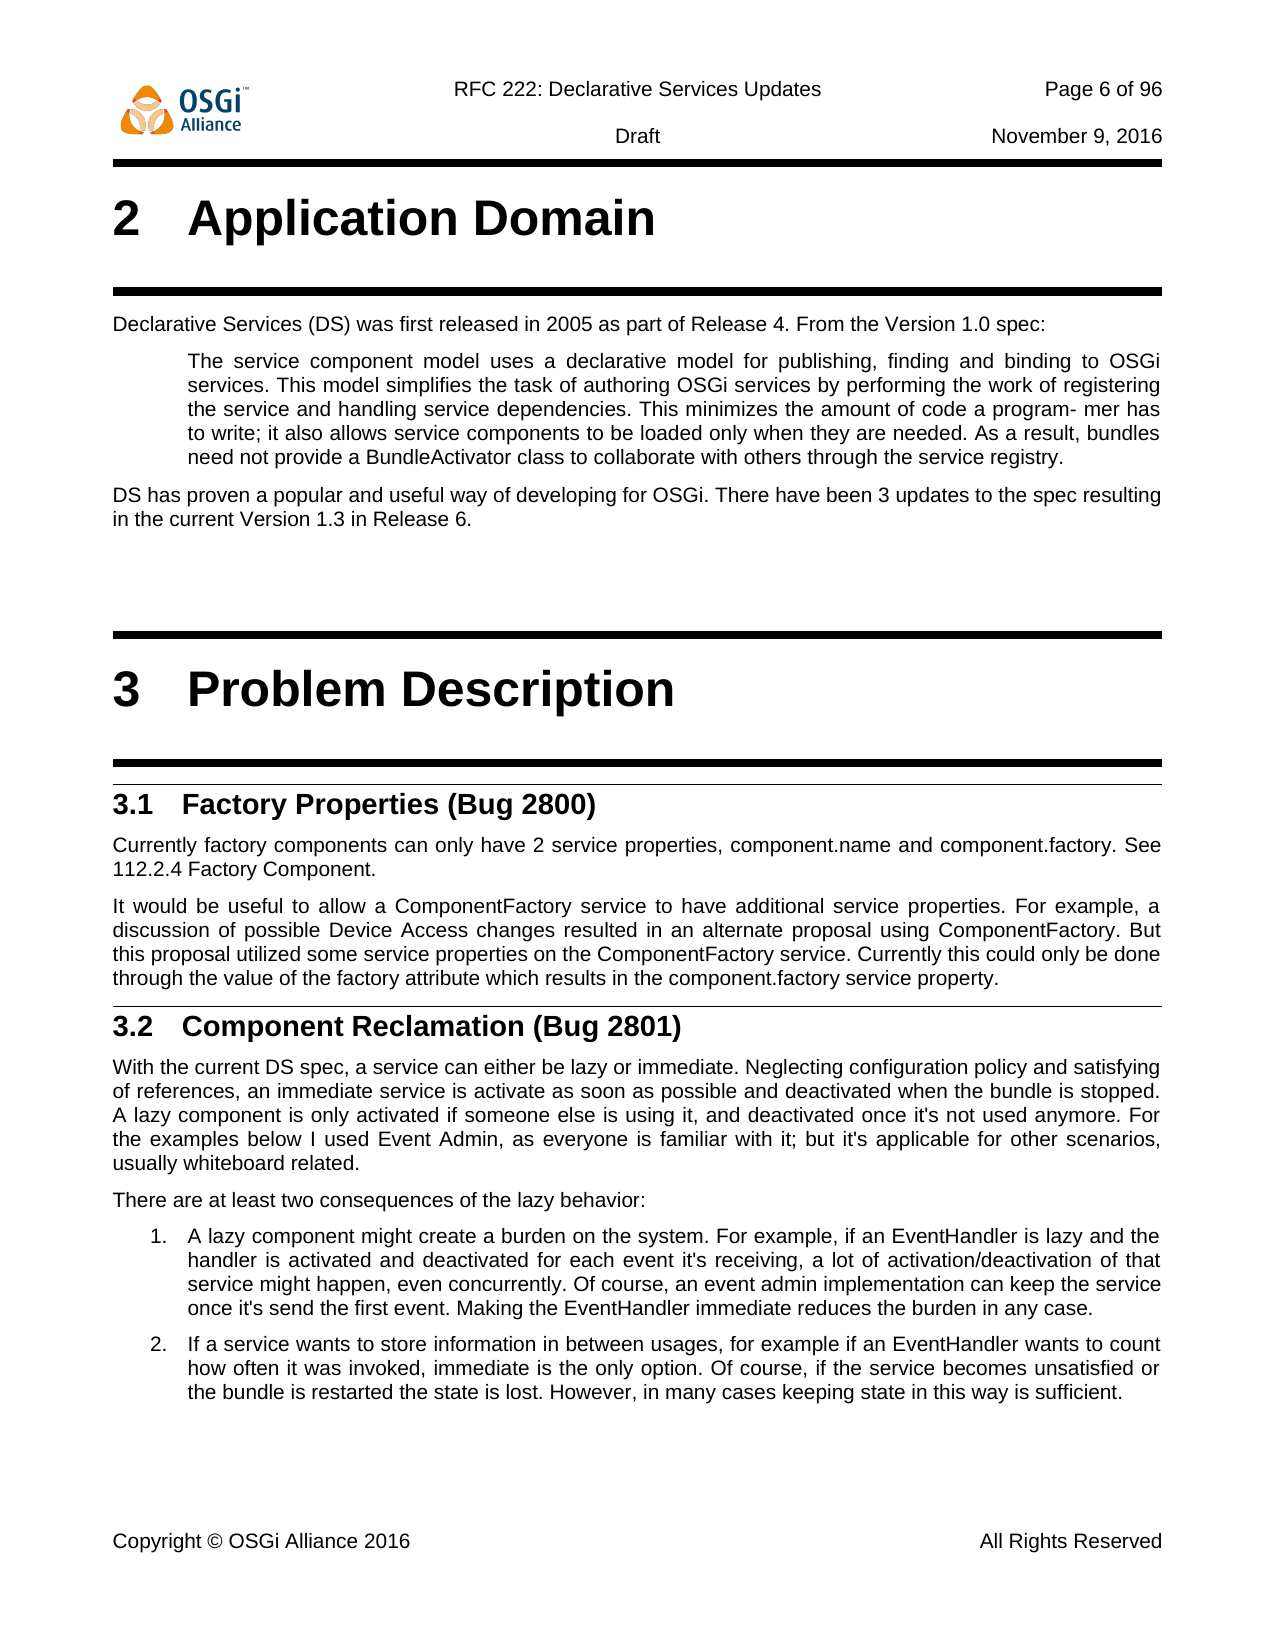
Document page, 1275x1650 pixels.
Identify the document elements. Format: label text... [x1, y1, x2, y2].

text DS has proven a popular and useful way of developing for OSGi. There have been 3 updates to the spec resulting in the current Version 1.3 in Release 6. [112, 483, 1162, 531]
subtitle Factory Properties (Bug 2800) [112, 785, 1162, 821]
subtitle Component Reclamation (Bug 2801) [112, 1007, 1162, 1043]
picture [113, 78, 257, 142]
list A lazy component might create a burden on the system. For example, if an EventHandler is lazy and the handler is activated and deactivated for each event it's receiving, a lot of activation/deactivation of that service might happen, even concurrently. Of course, an event admin implementation can keep the service once it's send the first event. Making the EventHandler immediate reduces the burden in any case. [150, 1224, 1162, 1320]
list If a service wants to store information in between usages, for example if an EventHandler wants to count how often it was invoked, immediate is the only option. Of course, if the service becomes unsatisfied or the bundle is restarted the state is lost. However, in many cases keeping state in this way is sufficient. [150, 1332, 1162, 1404]
subtitle Application Domain [112, 160, 1162, 296]
text Currently factory components can only have 2 service properties, component.name and component.factory. See 112.2.4 Factory Component. [112, 833, 1162, 881]
text Declarative Services (DS) was first released in 2005 as part of Release 4. From the Version 1.0 spec: [112, 312, 1162, 336]
text The service component model uses a declarative model for publishing, finding and binding to OSGi services. This model simplifies the task of authoring OSGi services by performing the work of registering the service and handling service dependencies. This minimizes the amount of code a program- mer has to write; it also allows service components to be loaded only when they are needed. As a result, bundles need not provide a BundleActivator class to collaborate with others through the service registry. [187, 349, 1162, 470]
text There are at least two consequences of the lazy behavior: [112, 1187, 1162, 1211]
text It would be useful to allow a ComponentFactory service to have additional service properties. For example, a discussion of possible Device Access changes resulted in an alternate proposal using ComponentFactory. But this proposal utilized some service properties on the ComponentFactory service. Currently this could only be done through the value of the factory attribute which results in the component.factory service property. [112, 893, 1162, 989]
text With the current DS spec, a service can either be lazy or immediate. Neglecting configuration policy and satisfying of references, an immediate service is activate as soon as possible and deactivated when the bundle is stopped. A lazy component is only activated if someone else is using it, and deactivated once it's not used anymore. For the examples below I used Event Admin, as everyone is familiar with it; but it's applicable for other scenarios, usually whiteboard related. [112, 1055, 1162, 1175]
subtitle Problem Description [112, 632, 1162, 767]
